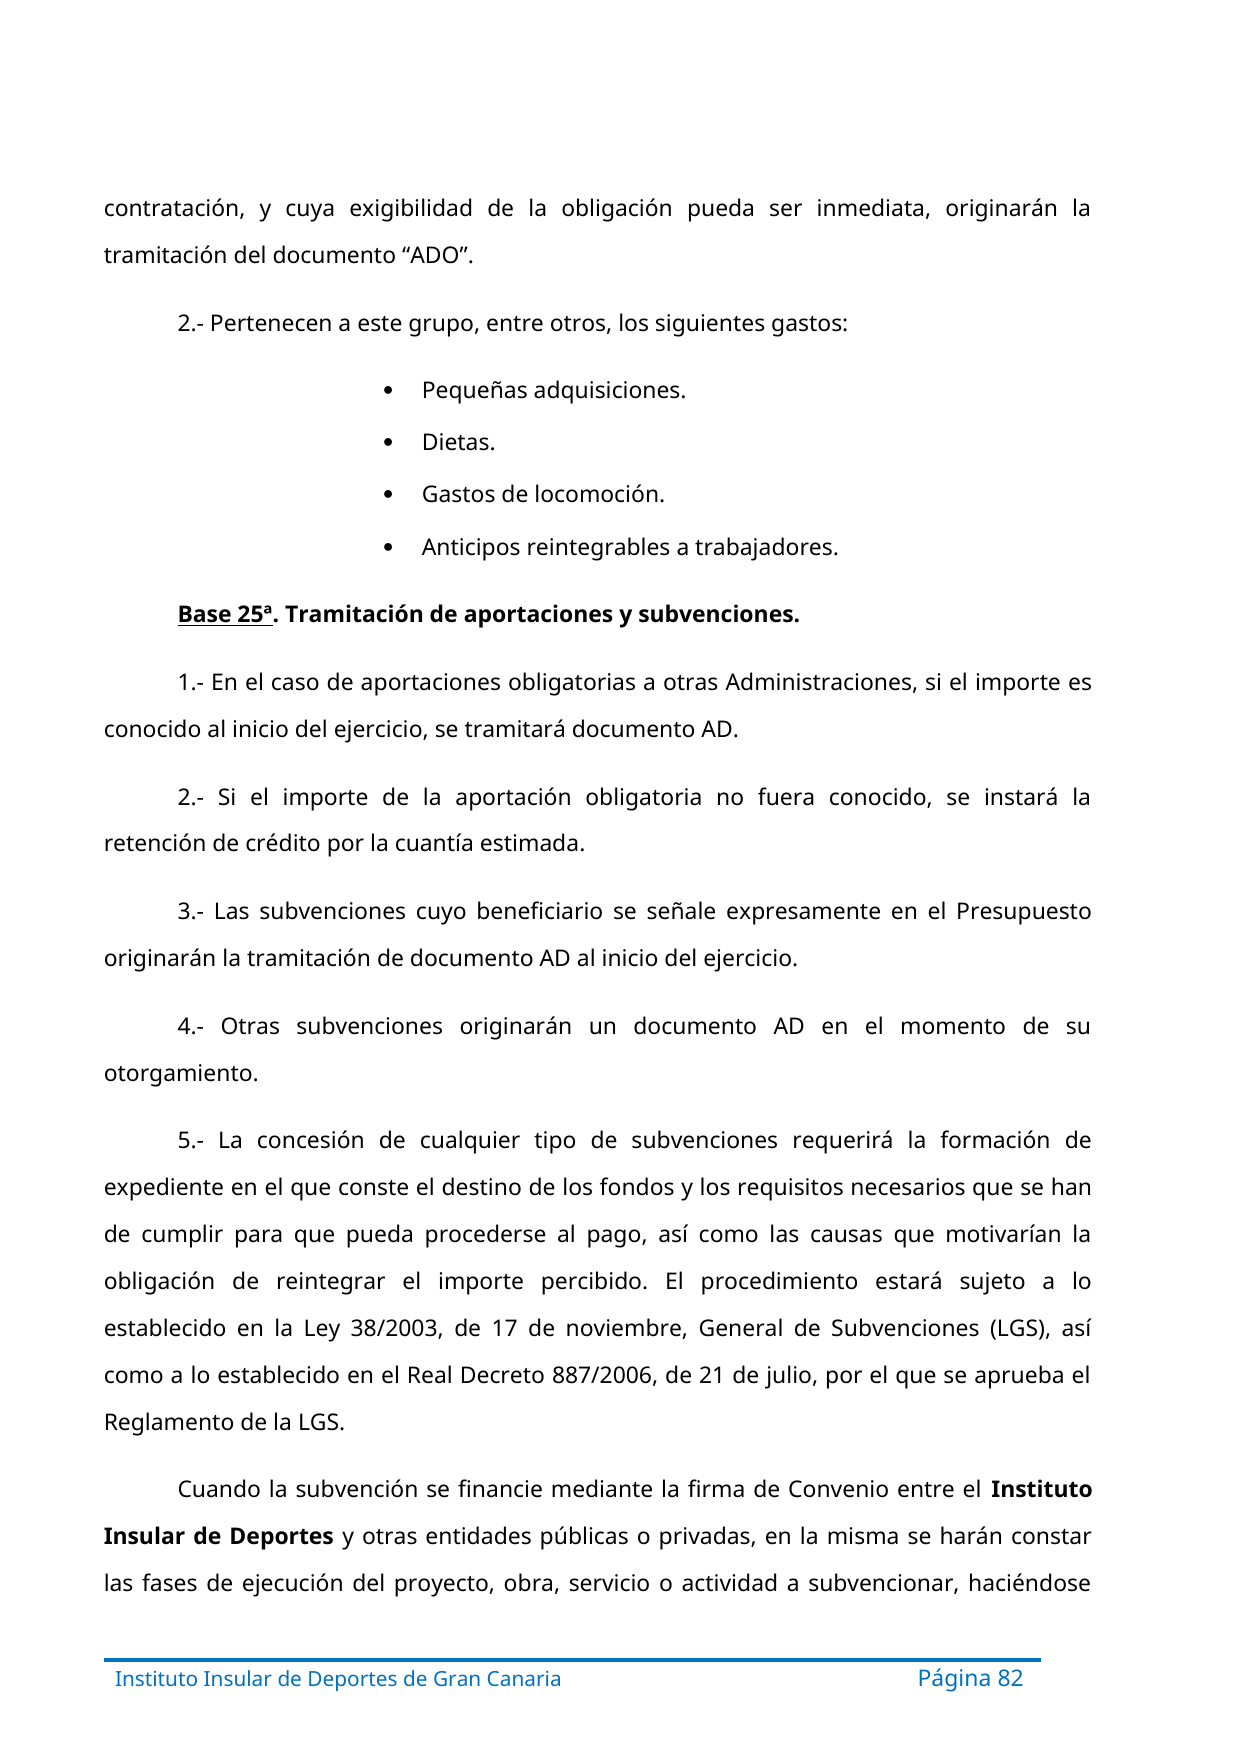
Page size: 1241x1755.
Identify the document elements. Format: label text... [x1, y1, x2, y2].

list Gastos de locomoción. [384, 478, 1093, 510]
list Pequeñas adquisiciones. [384, 374, 1093, 406]
text contratación, y cuya exigibilidad de la obligación pueda ser inmediata, originarán la tramitación del documento “ADO”. [103, 192, 1093, 270]
text 4.- Otras subvenciones originarán un documento AD en el momento de su otorgamiento. [103, 1010, 1093, 1088]
text Base 25ª. Tramitación de aportaciones y subvenciones. [103, 598, 1093, 629]
text 2.- Pertenecen a este grupo, entre otros, los siguientes gastos: [103, 307, 1093, 338]
text 2.- Si el importe de la aportación obligatoria no fuera conocido, se instará la retención de crédito por la cuantía estimada. [103, 781, 1093, 859]
text 5.- La concesión de cualquier tipo de subvenciones requerirá la formación de expediente en el que conste el destino de los fondos y los requisitos necesarios que se han de cumplir para que pueda procederse al pago, así como las causas que motivarían la obligación de reintegrar el importe percibido. El procedimiento estará sujeto a lo establecido en la Ley 38/2003, de 17 de noviembre, General de Subvenciones (LGS), así como a lo establecido en el Real Decreto 887/2006, de 21 de julio, por el que se aprueba el Reglamento de la LGS. [103, 1124, 1093, 1437]
list Anticipos reintegrables a trabajadores. [384, 531, 1093, 562]
text 3.- Las subvenciones cuyo beneficiario se señale expresamente en el Presupuesto originarán la tramitación de documento AD al inicio del ejercicio. [103, 895, 1093, 973]
text Cuando la subvención se financie mediante la firma de Convenio entre el Instituto Insular de Deportes y otras entidades públicas o privadas, en la misma se harán constar las fases de ejecución del proyecto, obra, servicio o actividad a subvencionar, haciéndose [103, 1473, 1093, 1598]
list Dietas. [384, 426, 1093, 458]
text 1.- En el caso de aportaciones obligatorias a otras Administraciones, si el importe es conocido al inicio del ejercicio, se tramitará documento AD. [103, 666, 1093, 744]
